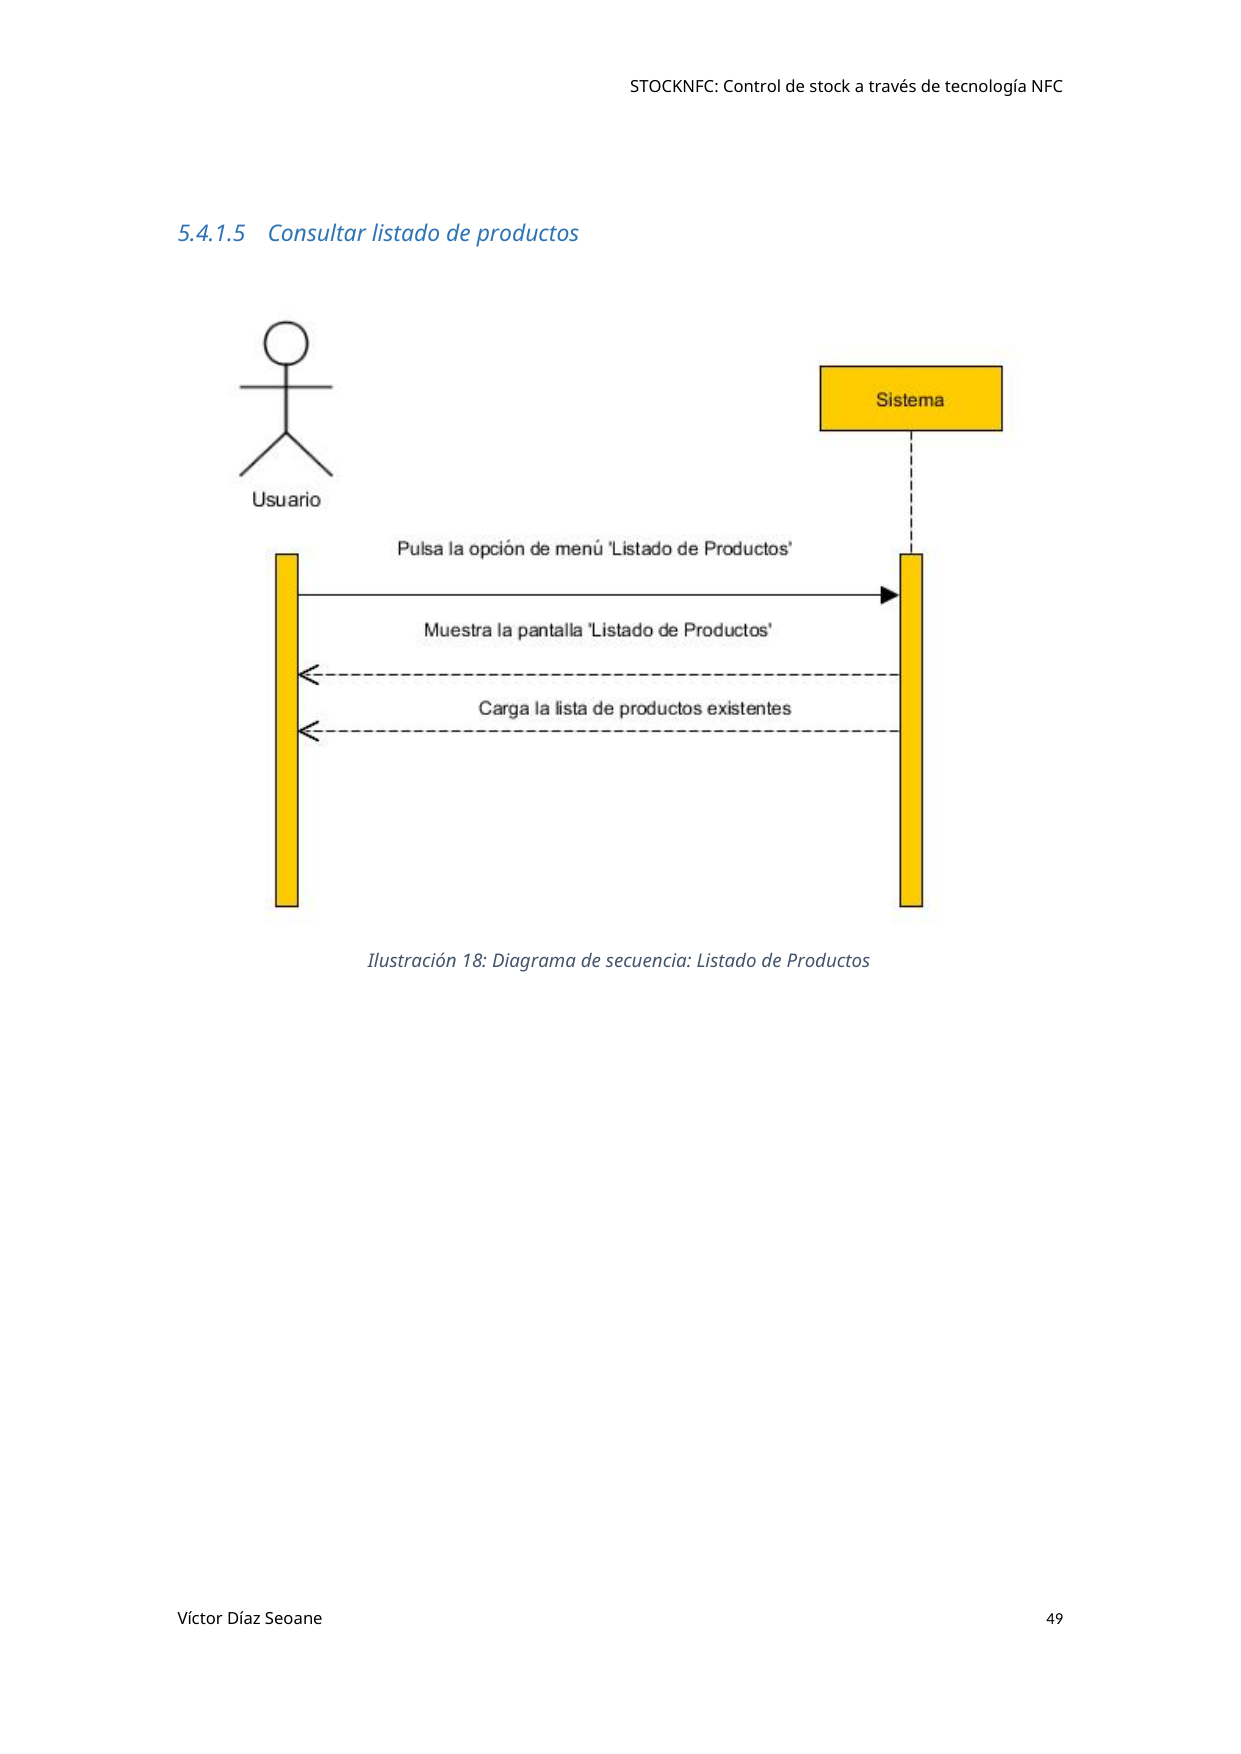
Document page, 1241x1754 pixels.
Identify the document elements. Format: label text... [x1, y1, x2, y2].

subtitle Consultar listado de productos [177, 217, 1063, 248]
text Ilustración 18: Diagrama de secuencia: Listado de Productos [177, 948, 1063, 973]
